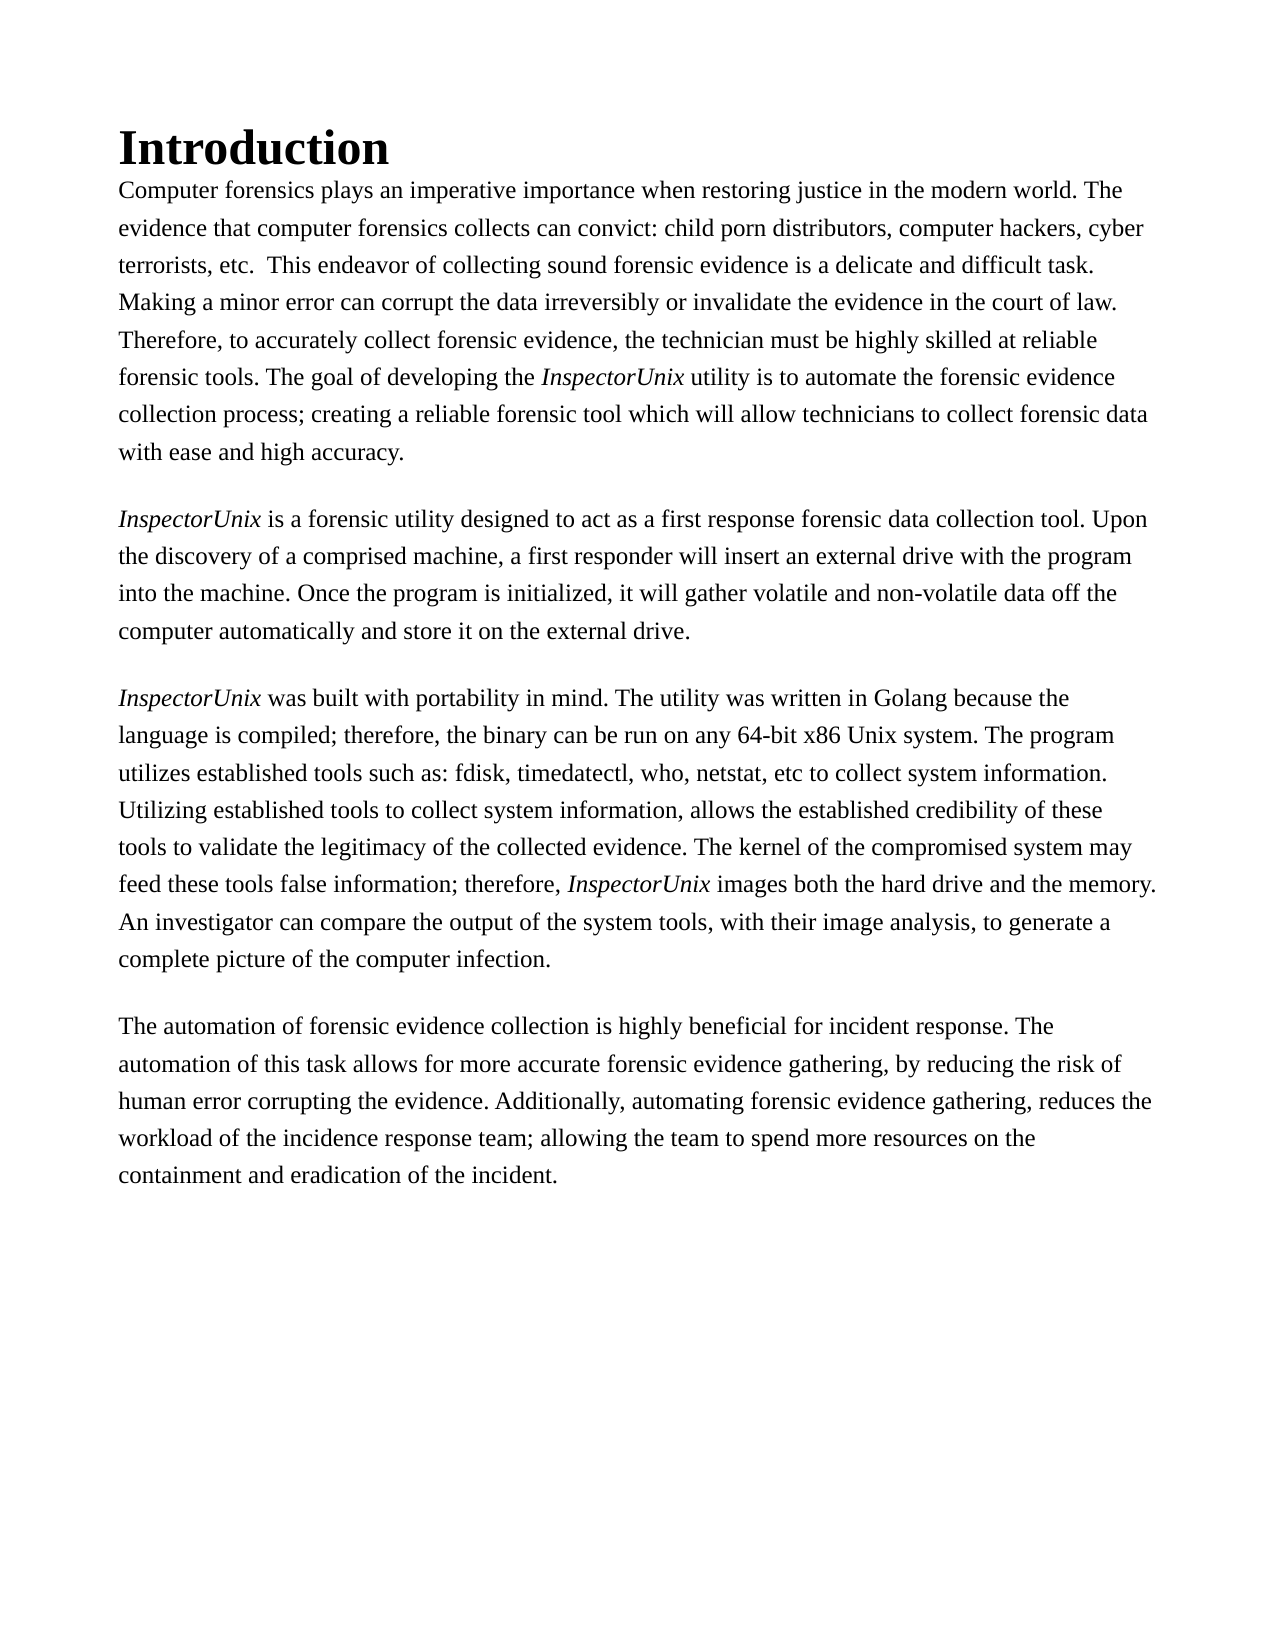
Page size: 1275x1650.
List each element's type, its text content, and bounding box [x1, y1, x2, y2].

text InspectorUnix was built with portability in mind. The utility was written in Golang because the language is compiled; therefore, the binary can be run on any 64-bit x86 Unix system. The program utilizes established tools such as: fdisk, timedatectl, who, netstat, etc to collect system information. Utilizing established tools to collect system information, allows the established credibility of these tools to validate the legitimacy of the collected evidence. The kernel of the compromised system may feed these tools false information; therefore, InspectorUnix images both the hard drive and the memory. An investigator can compare the output of the system tools, with their image analysis, to generate a complete picture of the computer infection. [118, 683, 1157, 973]
title Introduction [118, 118, 1157, 176]
text The automation of forensic evidence collection is highly beneficial for incident response. The automation of this task allows for more accurate forensic evidence gathering, by reducing the risk of human error corrupting the evidence. Additionally, automating forensic evidence gathering, reduces the workload of the incidence response team; allowing the team to spend more resources on the containment and eradication of the incident. [118, 1011, 1157, 1189]
text Computer forensics plays an imperative importance when restoring justice in the modern world. The evidence that computer forensics collects can convict: child porn distributors, computer hackers, cyber terrorists, etc. This endeavor of collecting sound forensic evidence is a delicate and difficult task. Making a minor error can corrupt the data irreversibly or invalidate the evidence in the court of law. Therefore, to accurately collect forensic evidence, the technician must be highly skilled at reliable forensic tools. The goal of developing the InspectorUnix utility is to automate the forensic evidence collection process; creating a reliable forensic tool which will allow technicians to collect forensic data with ease and high accuracy. [118, 176, 1157, 465]
text InspectorUnix is a forensic utility designed to act as a first response forensic data collection tool. Upon the discovery of a comprised machine, a first responder will insert an external drive with the program into the machine. Once the program is initialized, it will gather volatile and non-volatile data off the computer automatically and store it on the external drive. [118, 504, 1157, 644]
